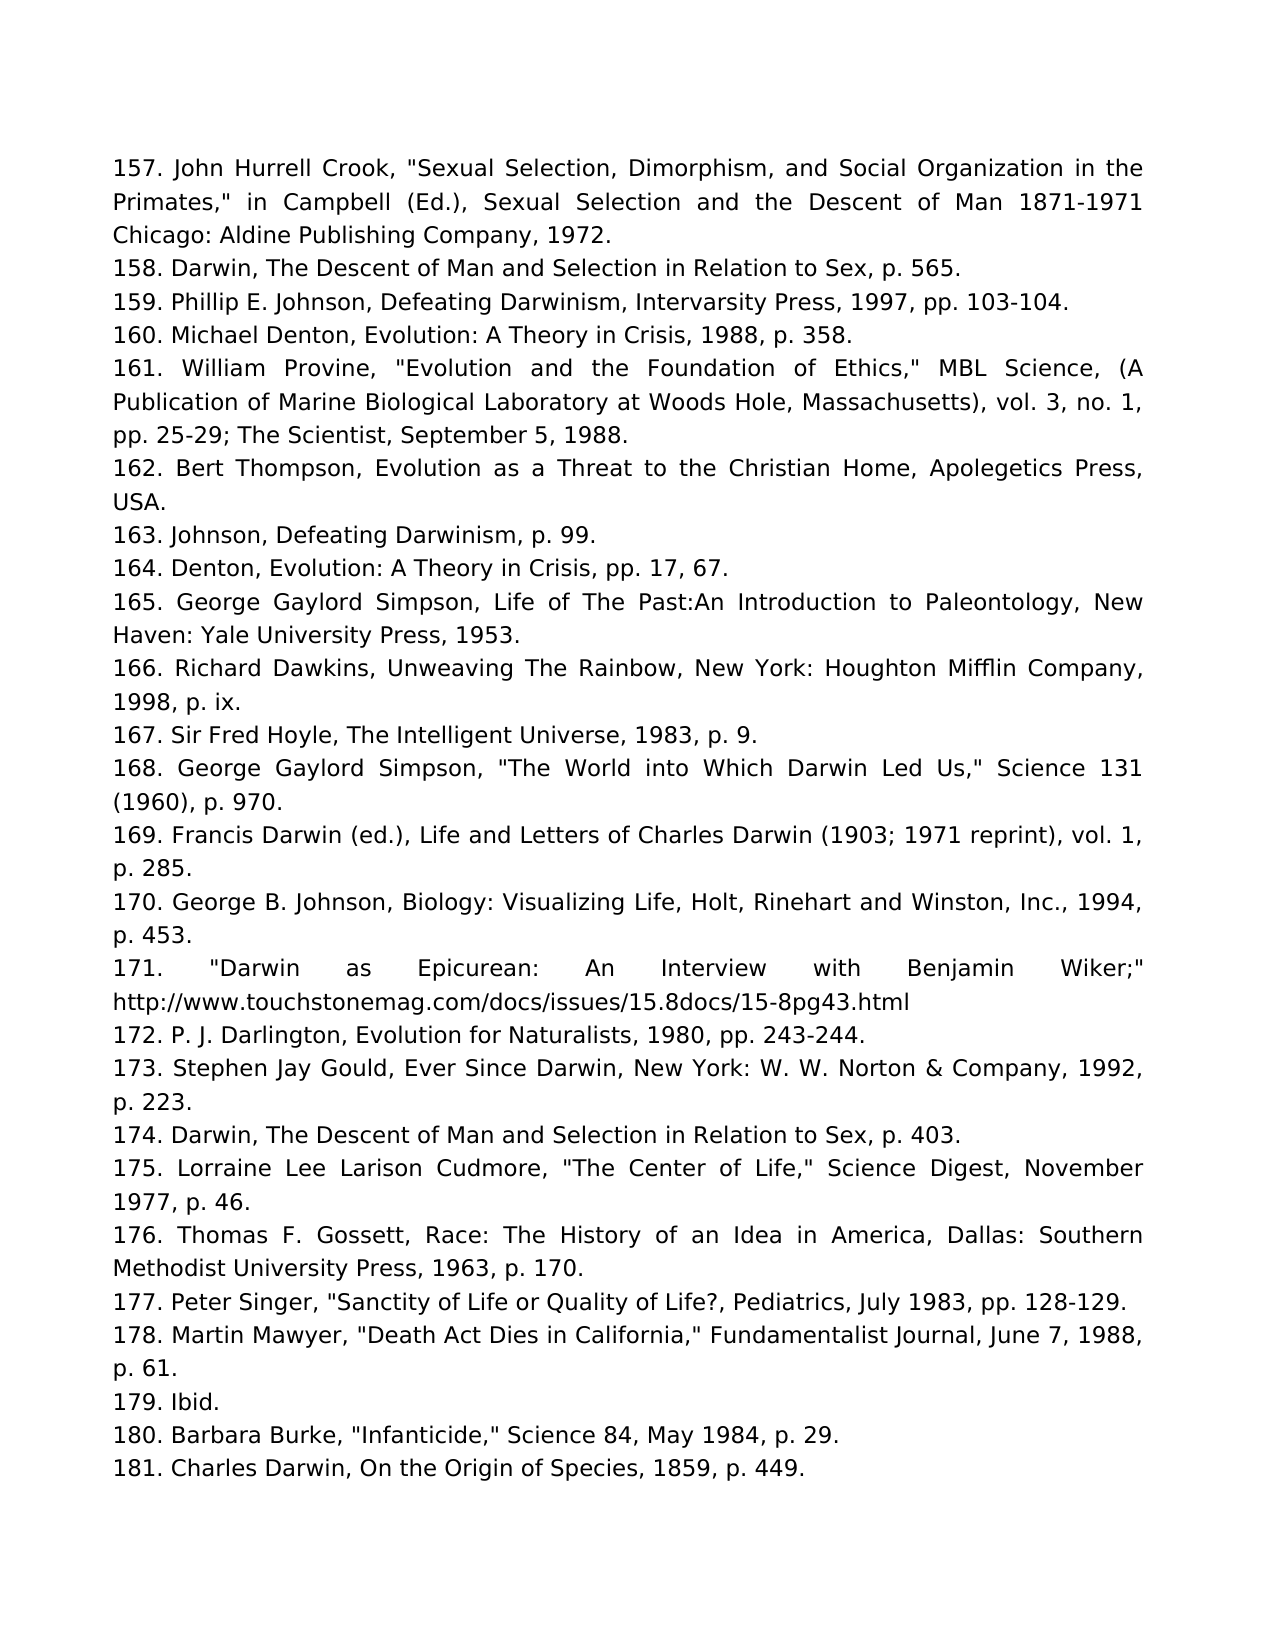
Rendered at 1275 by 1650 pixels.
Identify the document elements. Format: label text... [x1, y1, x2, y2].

text 159. Phillip E. Johnson, Defeating Darwinism, Intervarsity Press, 1997, pp. 103-104. [112, 283, 1145, 317]
text 178. Martin Mawyer, "Death Act Dies in California," Fundamentalist Journal, June 7, 1988, p. 61. [112, 1317, 1145, 1383]
text 169. Francis Darwin (ed.), Life and Letters of Charles Darwin (1903; 1971 reprint), vol. 1, p. 285. [112, 817, 1145, 883]
text 157. John Hurrell Crook, "Sexual Selection, Dimorphism, and Social Organization in the Primates," in Campbell (Ed.), Sexual Selection and the Descent of Man 1871-1971 Chicago: Aldine Publishing Company, 1972. [112, 150, 1145, 250]
text 175. Lorraine Lee Larison Cudmore, "The Center of Life," Science Digest, November 1977, p. 46. [112, 1150, 1145, 1217]
text 164. Denton, Evolution: A Theory in Crisis, pp. 17, 67. [112, 550, 1145, 583]
text 174. Darwin, The Descent of Man and Selection in Relation to Sex, p. 403. [112, 1117, 1145, 1150]
text 173. Stephen Jay Gould, Ever Since Darwin, New York: W. W. Norton & Company, 1992, p. 223. [112, 1050, 1145, 1117]
text 167. Sir Fred Hoyle, The Intelligent Universe, 1983, p. 9. [112, 717, 1145, 750]
text 162. Bert Thompson, Evolution as a Threat to the Christian Home, Apolegetics Press, USA. [112, 450, 1145, 517]
text 168. George Gaylord Simpson, "The World into Which Darwin Led Us," Science 131 (1960), p. 970. [112, 750, 1145, 817]
text 160. Michael Denton, Evolution: A Theory in Crisis, 1988, p. 358. [112, 317, 1145, 350]
text 172. P. J. Darlington, Evolution for Naturalists, 1980, pp. 243-244. [112, 1017, 1145, 1050]
text 165. George Gaylord Simpson, Life of The Past:An Introduction to Paleontology, New Haven: Yale University Press, 1953. [112, 583, 1145, 650]
text 170. George B. Johnson, Biology: Visualizing Life, Holt, Rinehart and Winston, Inc., 1994, p. 453. [112, 883, 1145, 950]
text 180. Barbara Burke, "Infanticide," Science 84, May 1984, p. 29. [112, 1417, 1145, 1450]
text 179. Ibid. [112, 1383, 1145, 1417]
text 176. Thomas F. Gossett, Race: The History of an Idea in America, Dallas: Southern Methodist University Press, 1963, p. 170. [112, 1217, 1145, 1283]
text 163. Johnson, Defeating Darwinism, p. 99. [112, 517, 1145, 550]
text 158. Darwin, The Descent of Man and Selection in Relation to Sex, p. 565. [112, 250, 1145, 283]
text 177. Peter Singer, "Sanctity of Life or Quality of Life?, Pediatrics, July 1983, pp. 128-129. [112, 1283, 1145, 1317]
text 166. Richard Dawkins, Unweaving The Rainbow, New York: Houghton Mifflin Company, 1998, p. ix. [112, 650, 1145, 717]
text 161. William Provine, "Evolution and the Foundation of Ethics," MBL Science, (A Publication of Marine Biological Laboratory at Woods Hole, Massachusetts), vol. 3, no. 1, pp. 25-29; The Scientist, September 5, 1988. [112, 350, 1145, 450]
text 181. Charles Darwin, On the Origin of Species, 1859, p. 449. [112, 1450, 1145, 1483]
text 171. "Darwin as Epicurean: An Interview with Benjamin Wiker;" http://www.touchstonemag.com/docs/issues/15.8docs/15-8pg43.html [112, 950, 1145, 1017]
